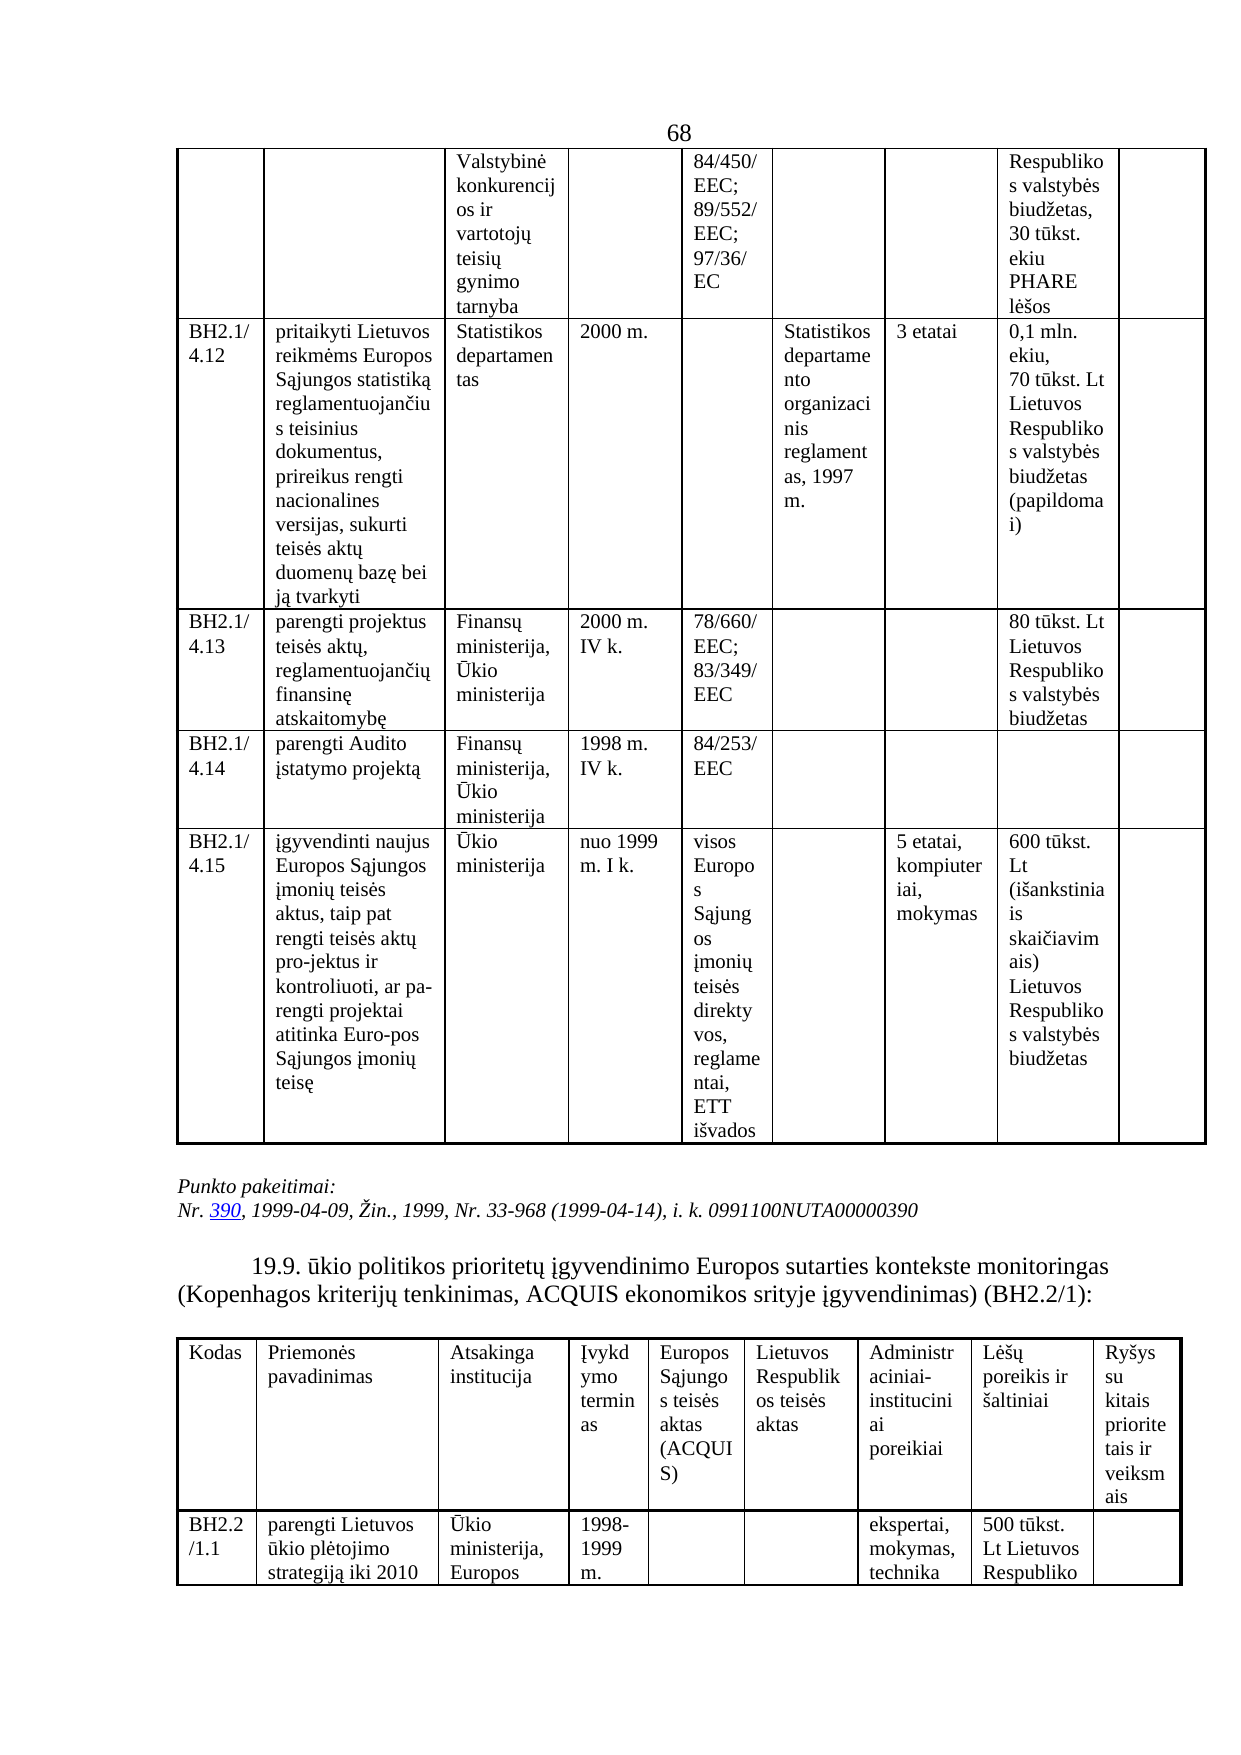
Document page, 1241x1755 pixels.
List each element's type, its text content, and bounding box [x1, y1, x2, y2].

table_header Ryšys su kitais prioritetais ir veiksmais [1094, 1340, 1179, 1508]
table_cell ekspertai, mokymas, technika [859, 1512, 971, 1584]
table_cell [683, 319, 772, 608]
table_header Atsakinga institucija [439, 1340, 568, 1508]
table_header Lėšų poreikis ir šaltiniai [972, 1340, 1093, 1508]
table_cell BH2.1/4.15 [179, 829, 263, 1142]
table_cell [1120, 319, 1204, 608]
table_cell Statistikos departamento organizacinis reglamentas, 1997 m. [773, 319, 884, 608]
table_cell 0,1 mln. ekiu, 70 tūkst. Lt Lietuvos Respublikos valstybės biudžetas (papildomai) [998, 319, 1118, 608]
table_cell [569, 149, 681, 318]
table_cell BH2.1/4.14 [179, 731, 263, 828]
table_header Kodas [179, 1340, 256, 1508]
table_cell [773, 829, 884, 1142]
table_cell [998, 731, 1118, 828]
table_cell [745, 1512, 857, 1584]
table_cell 1998 m. IV k. [569, 731, 681, 828]
table_cell [649, 1512, 744, 1584]
table_cell 3 etatai [886, 319, 997, 608]
table_cell pritaikyti Lietuvos reikmėms Europos Sąjungos statistiką reglamentuojančius teisinius dokumentus, prireikus rengti nacionalines versijas, sukurti teisės aktų duomenų bazę bei ją tvarkyti [265, 319, 444, 608]
table_cell Statistikos departamentas [446, 319, 568, 608]
table_cell 78/660/EEC; 83/349/EEC [683, 610, 772, 730]
table_cell visos Europos Sąjungos įmonių teisės direktyvos, reglamentai, ETT išvados [683, 829, 772, 1142]
table_cell BH2.1/4.13 [179, 610, 263, 730]
text 19.9. ūkio politikos prioritetų įgyvendinimo Europos sutarties kontekste monitoringas (Kopenhagos kriterijų tenkinimas, ACQUIS ekonomikos srityje įgyvendinimas) (BH2.2/1): [177, 1251, 1181, 1308]
text Nr. 390, 1999-04-09, Žin., 1999, Nr. 33-968 (1999-04-14), i. k. 0991100NUTA00000390 [177, 1198, 1181, 1222]
table_cell 80 tūkst. Lt Lietuvos Respublikos valstybės biudžetas [998, 610, 1118, 730]
table_cell Finansų ministerija, Ūkio ministerija [446, 610, 568, 730]
table_cell 84/253/EEC [683, 731, 772, 828]
table_header Lietuvos Respublikos teisės aktas [745, 1340, 857, 1508]
table_cell parengti projektus teisės aktų, reglamentuojančių finansinę atskaitomybę [265, 610, 444, 730]
table_cell [773, 149, 884, 318]
table_cell BH2.1/4.12 [179, 319, 263, 608]
table_cell [1094, 1512, 1179, 1584]
table_header Įvykdymo terminas [570, 1340, 648, 1508]
table_cell 2000 m. IV k. [569, 610, 681, 730]
table_cell [1120, 731, 1204, 828]
table_cell [179, 149, 263, 318]
text Punkto pakeitimai: [177, 1174, 1181, 1198]
table_cell [886, 610, 997, 730]
table_cell 1998-1999 m. [570, 1512, 648, 1584]
table_cell 500 tūkst. Lt Lietuvos Respubliko [972, 1512, 1093, 1584]
table_cell Finansų ministerija, Ūkio ministerija [446, 731, 568, 828]
table_cell įgyvendinti naujus Europos Sąjungos įmonių teisės aktus, taip pat rengti teisės aktų pro-jektus ir kontroliuoti, ar pa-rengti projektai atitinka Euro-pos Sąjungos įmonių teisę [265, 829, 444, 1142]
table_cell nuo 1999 m. I k. [569, 829, 681, 1142]
table_cell [265, 149, 444, 318]
table_cell Ūkio ministerija, Europos [439, 1512, 568, 1584]
table_cell [773, 610, 884, 730]
table_cell [1120, 149, 1204, 318]
table_cell 2000 m. [569, 319, 681, 608]
table_cell Respublikos valstybės biudžetas, 30 tūkst. ekiu PHARE lėšos [998, 149, 1118, 318]
table_cell Ūkio ministerija [446, 829, 568, 1142]
table_cell [886, 731, 997, 828]
table_cell parengti Lietuvos ūkio plėtojimo strategiją iki 2010 [257, 1512, 438, 1584]
table_cell 600 tūkst. Lt (išankstiniais skaičiavimais) Lietuvos Respublikos valstybės biudžetas [998, 829, 1118, 1142]
table_cell [1120, 829, 1204, 1142]
table_cell 84/450/EEC; 89/552/EEC; 97/36/EC [683, 149, 772, 318]
table_header Europos Sąjungos teisės aktas (ACQUIS) [649, 1340, 744, 1508]
table_cell [1120, 610, 1204, 730]
table_header Administraciniai-instituciniai poreikiai [859, 1340, 971, 1508]
table_cell 5 etatai, kompiuteriai, mokymas [886, 829, 997, 1142]
table_cell [773, 731, 884, 828]
table_cell BH2.2/1.1 [179, 1512, 256, 1584]
table_header Priemonės pavadinimas [257, 1340, 438, 1508]
table_cell parengti Audito įstatymo projektą [265, 731, 444, 828]
table_cell [886, 149, 997, 318]
table_cell Valstybinė konkurencijos ir vartotojų teisių gynimo tarnyba [446, 149, 568, 318]
